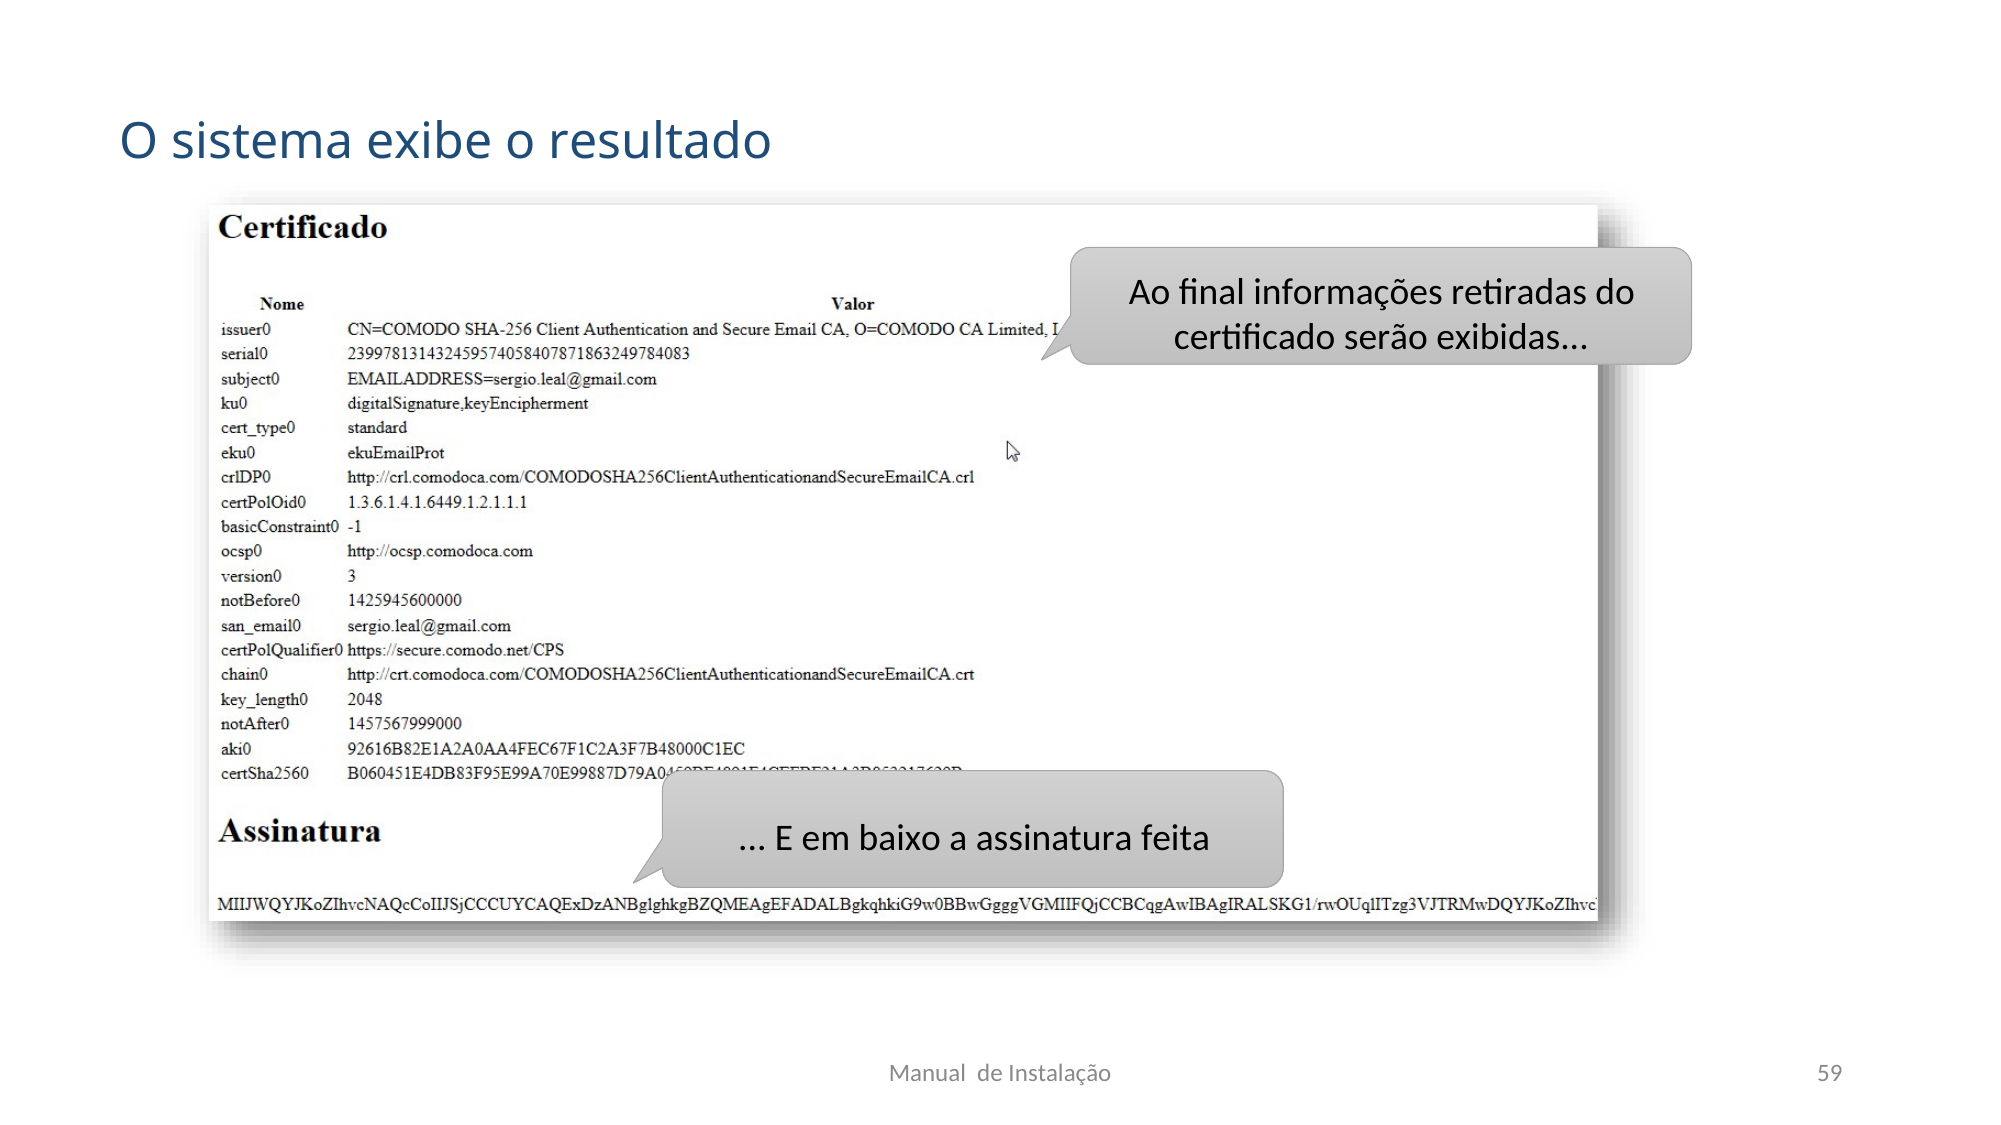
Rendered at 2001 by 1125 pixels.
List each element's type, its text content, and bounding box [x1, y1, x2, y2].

subtitle O sistema exibe o resultado [119, 106, 1842, 174]
